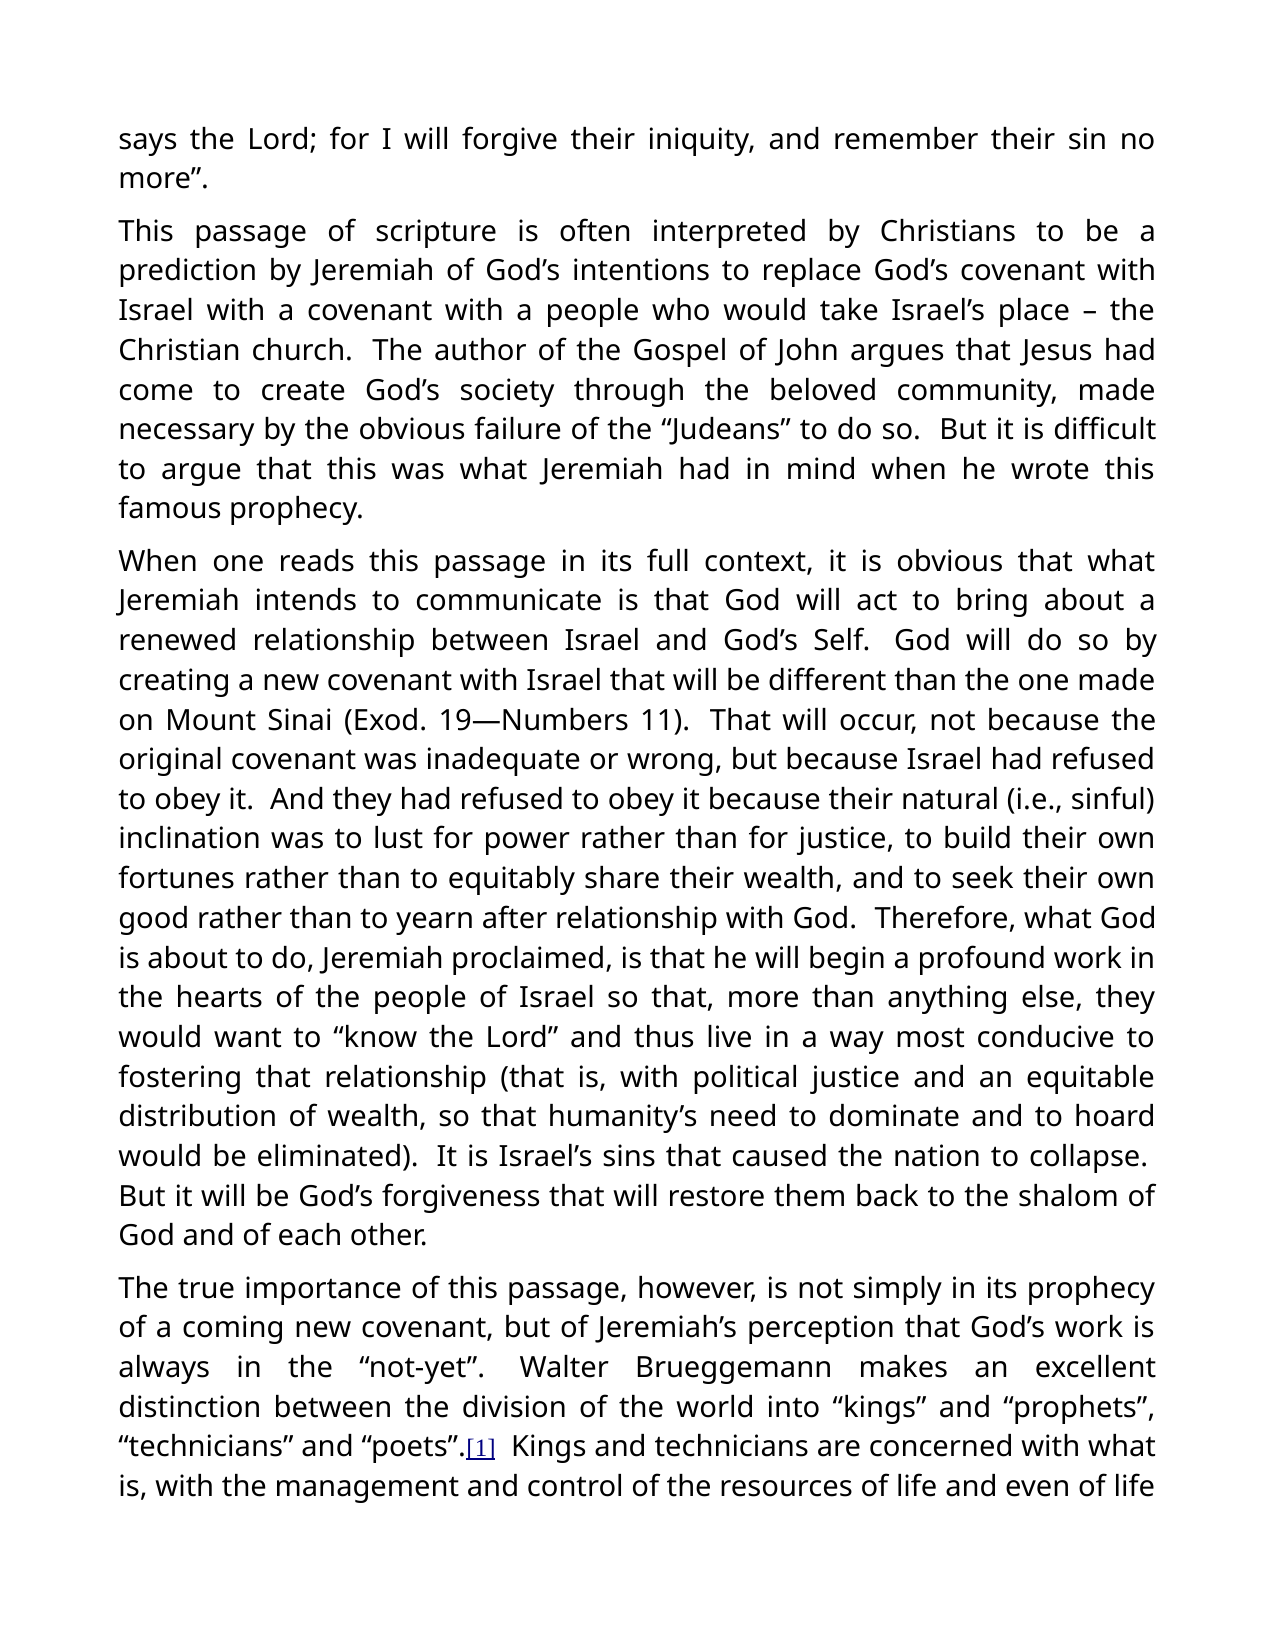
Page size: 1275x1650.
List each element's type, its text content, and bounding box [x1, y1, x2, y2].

text This passage of scripture is often interpreted by Christians to be a prediction by Jeremiah of God’s intentions to replace God’s covenant with Israel with a covenant with a people who would take Israel’s place – the Christian church. The author of the Gospel of John argues that Jesus had come to create God’s society through the beloved community, made necessary by the obvious failure of the “Judeans” to do so. But it is difficult to argue that this was what Jeremiah had in mind when he wrote this famous prophecy. [118, 210, 1157, 527]
text says the Lord; for I will forgive their iniquity, and remember their sin no more”. [118, 118, 1157, 197]
text The true importance of this passage, however, is not simply in its prophecy of a coming new covenant, but of Jeremiah’s perception that God’s work is always in the “not-yet”. Walter Brueggemann makes an excellent distinction between the division of the world into “kings” and “prophets”, “technicians” and “poets”.[1] Kings and technicians are concerned with what is, with the management and control of the resources of life and even of life [118, 1267, 1157, 1505]
text When one reads this passage in its full context, it is obvious that what Jeremiah intends to communicate is that God will act to bring about a renewed relationship between Israel and God’s Self. God will do so by creating a new covenant with Israel that will be different than the one made on Mount Sinai (Exod. 19—Numbers 11). That will occur, not because the original covenant was inadequate or wrong, but because Israel had refused to obey it. And they had refused to obey it because their natural (i.e., sinful) inclination was to lust for power rather than for justice, to build their own fortunes rather than to equitably share their wealth, and to seek their own good rather than to yearn after relationship with God. Therefore, what God is about to do, Jeremiah proclaimed, is that he will begin a profound work in the hearts of the people of Israel so that, more than anything else, they would want to “know the Lord” and thus live in a way most conducive to fostering that relationship (that is, with political justice and an equitable distribution of wealth, so that humanity’s need to dominate and to hoard would be eliminated). It is Israel’s sins that caused the nation to collapse. But it will be God’s forgiveness that will restore them back to the shalom of God and of each other. [118, 540, 1157, 1254]
